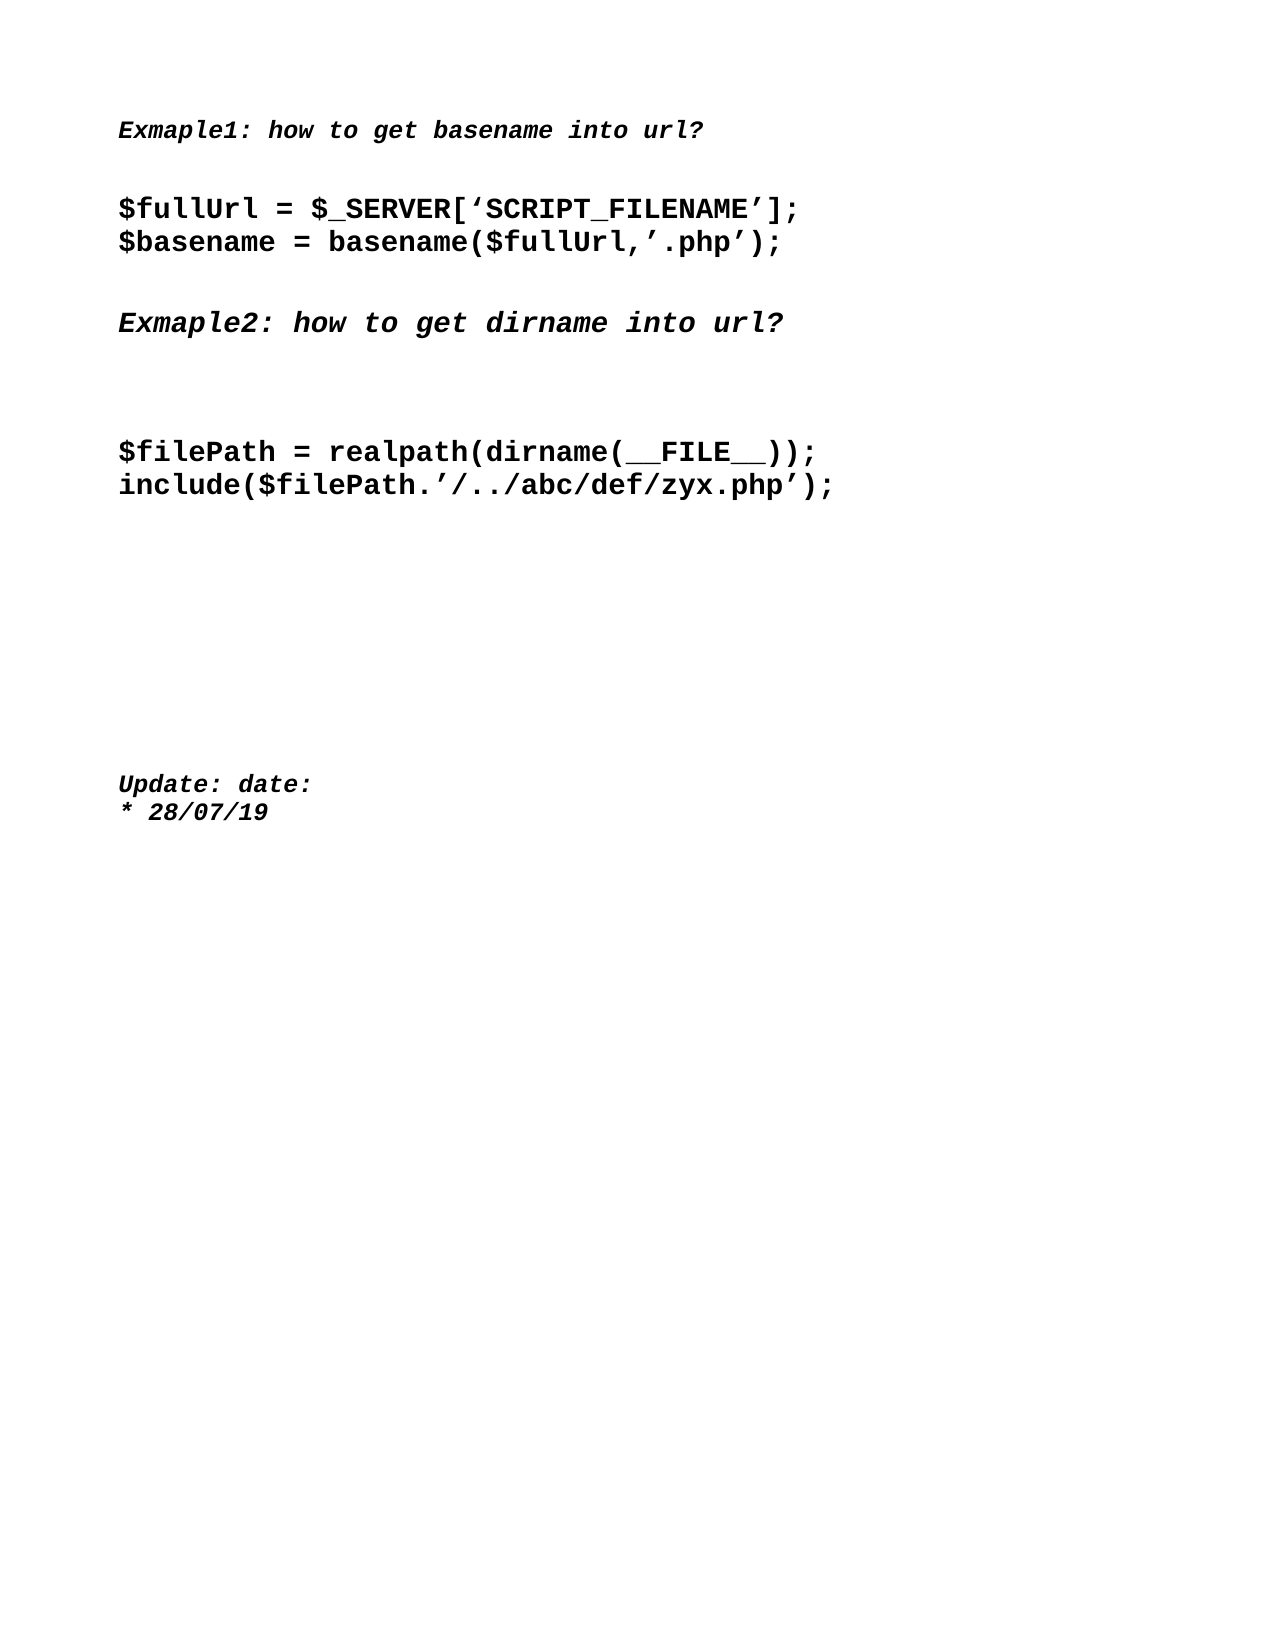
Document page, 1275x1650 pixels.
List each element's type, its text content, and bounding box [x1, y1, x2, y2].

text Exmaple2: how to get dirname into url? [118, 308, 1157, 341]
text * 28/07/19 [118, 799, 1157, 828]
text Update: date: [118, 771, 1157, 799]
text include($filePath.’/../abc/def/zyx.php’); [118, 470, 1157, 503]
text Exmaple1: how to get basename into url? [118, 118, 1157, 146]
text $fullUrl = $_SERVER[‘SCRIPT_FILENAME’]; [118, 194, 1157, 227]
text $filePath = realpath(dirname(__FILE__)); [118, 437, 1157, 470]
text $basename = basename($fullUrl,’.php’); [118, 227, 1157, 260]
